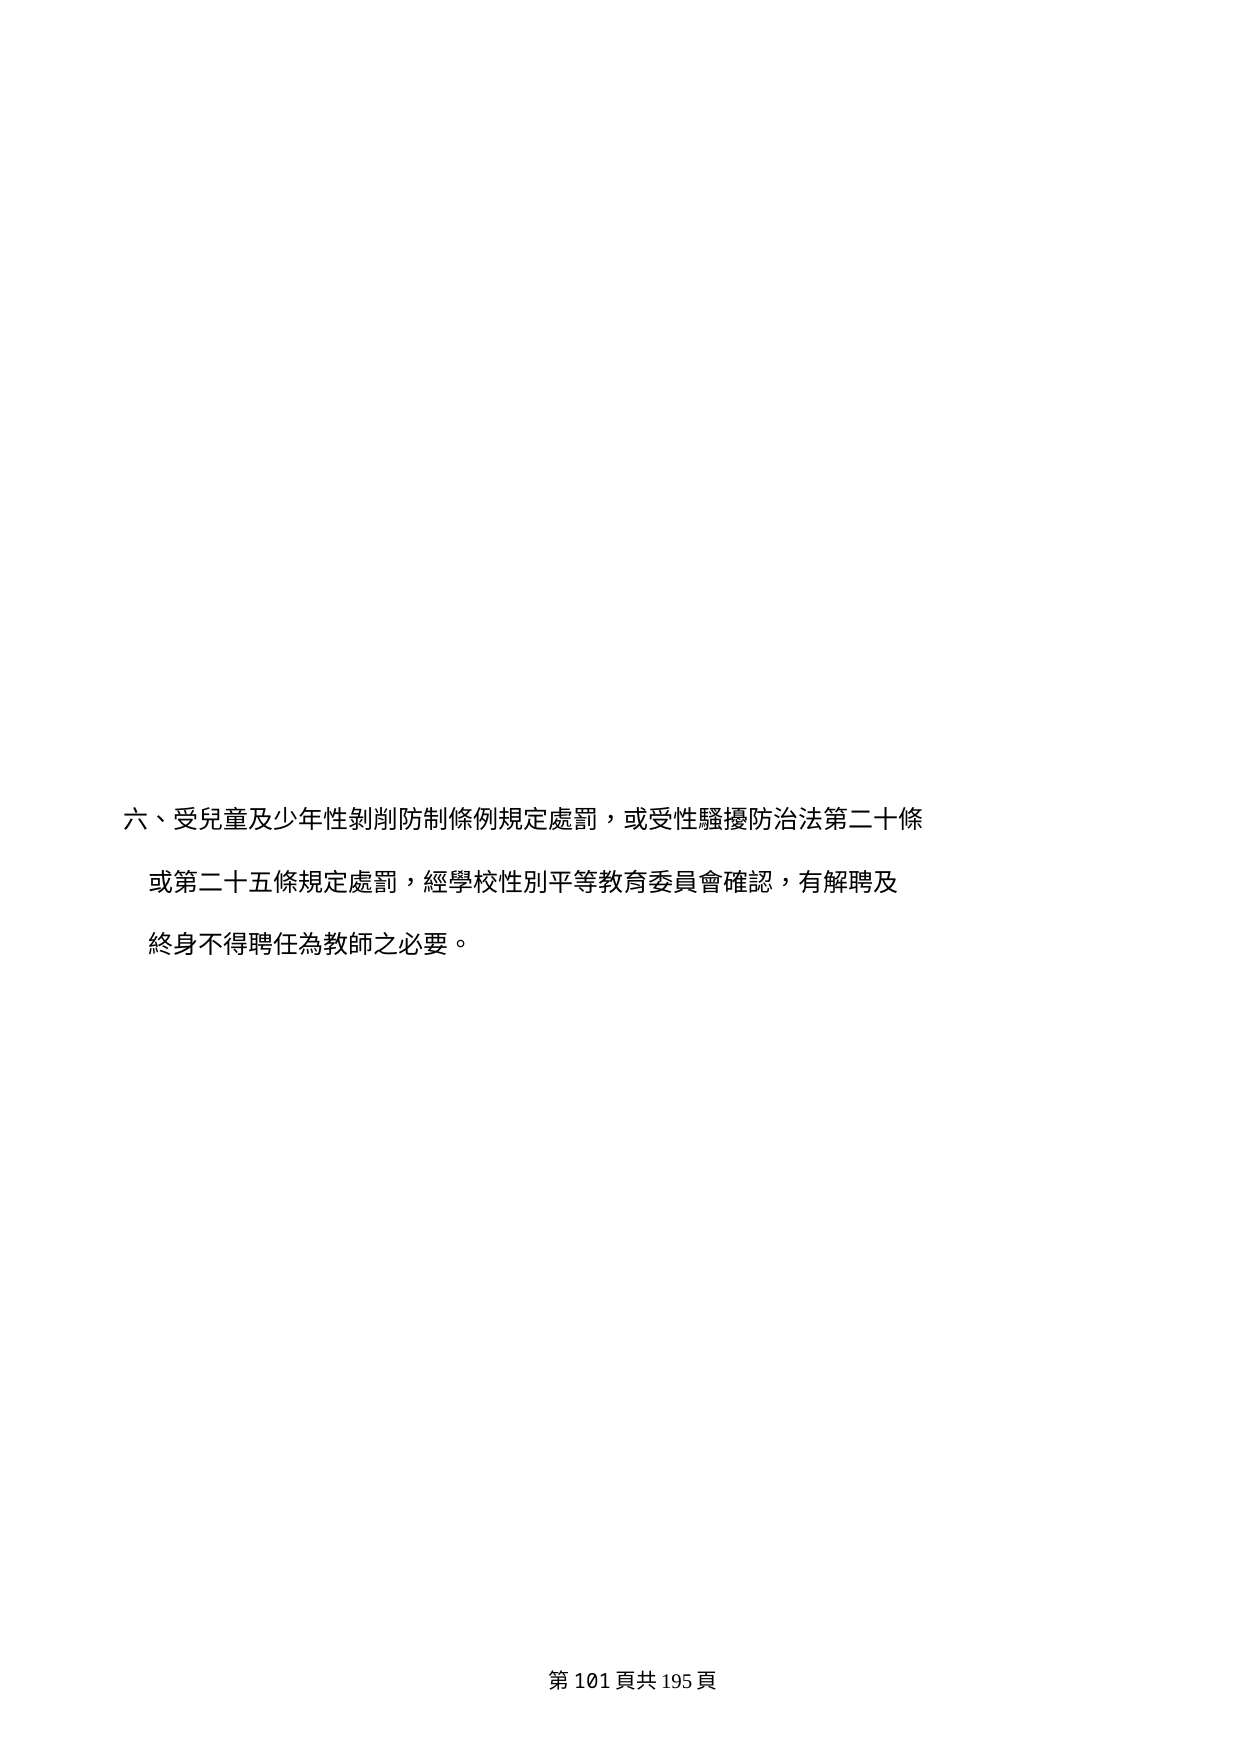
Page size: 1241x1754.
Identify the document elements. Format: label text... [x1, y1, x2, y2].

text 終身不得聘任為教師之必要。 [123, 901, 1152, 963]
text 或第二十五條規定處罰，經學校性別平等教育委員會確認，有解聘及 [123, 838, 1152, 901]
text 六、受兒童及少年性剝削防制條例規定處罰，或受性騷擾防治法第二十條 [123, 776, 1152, 838]
